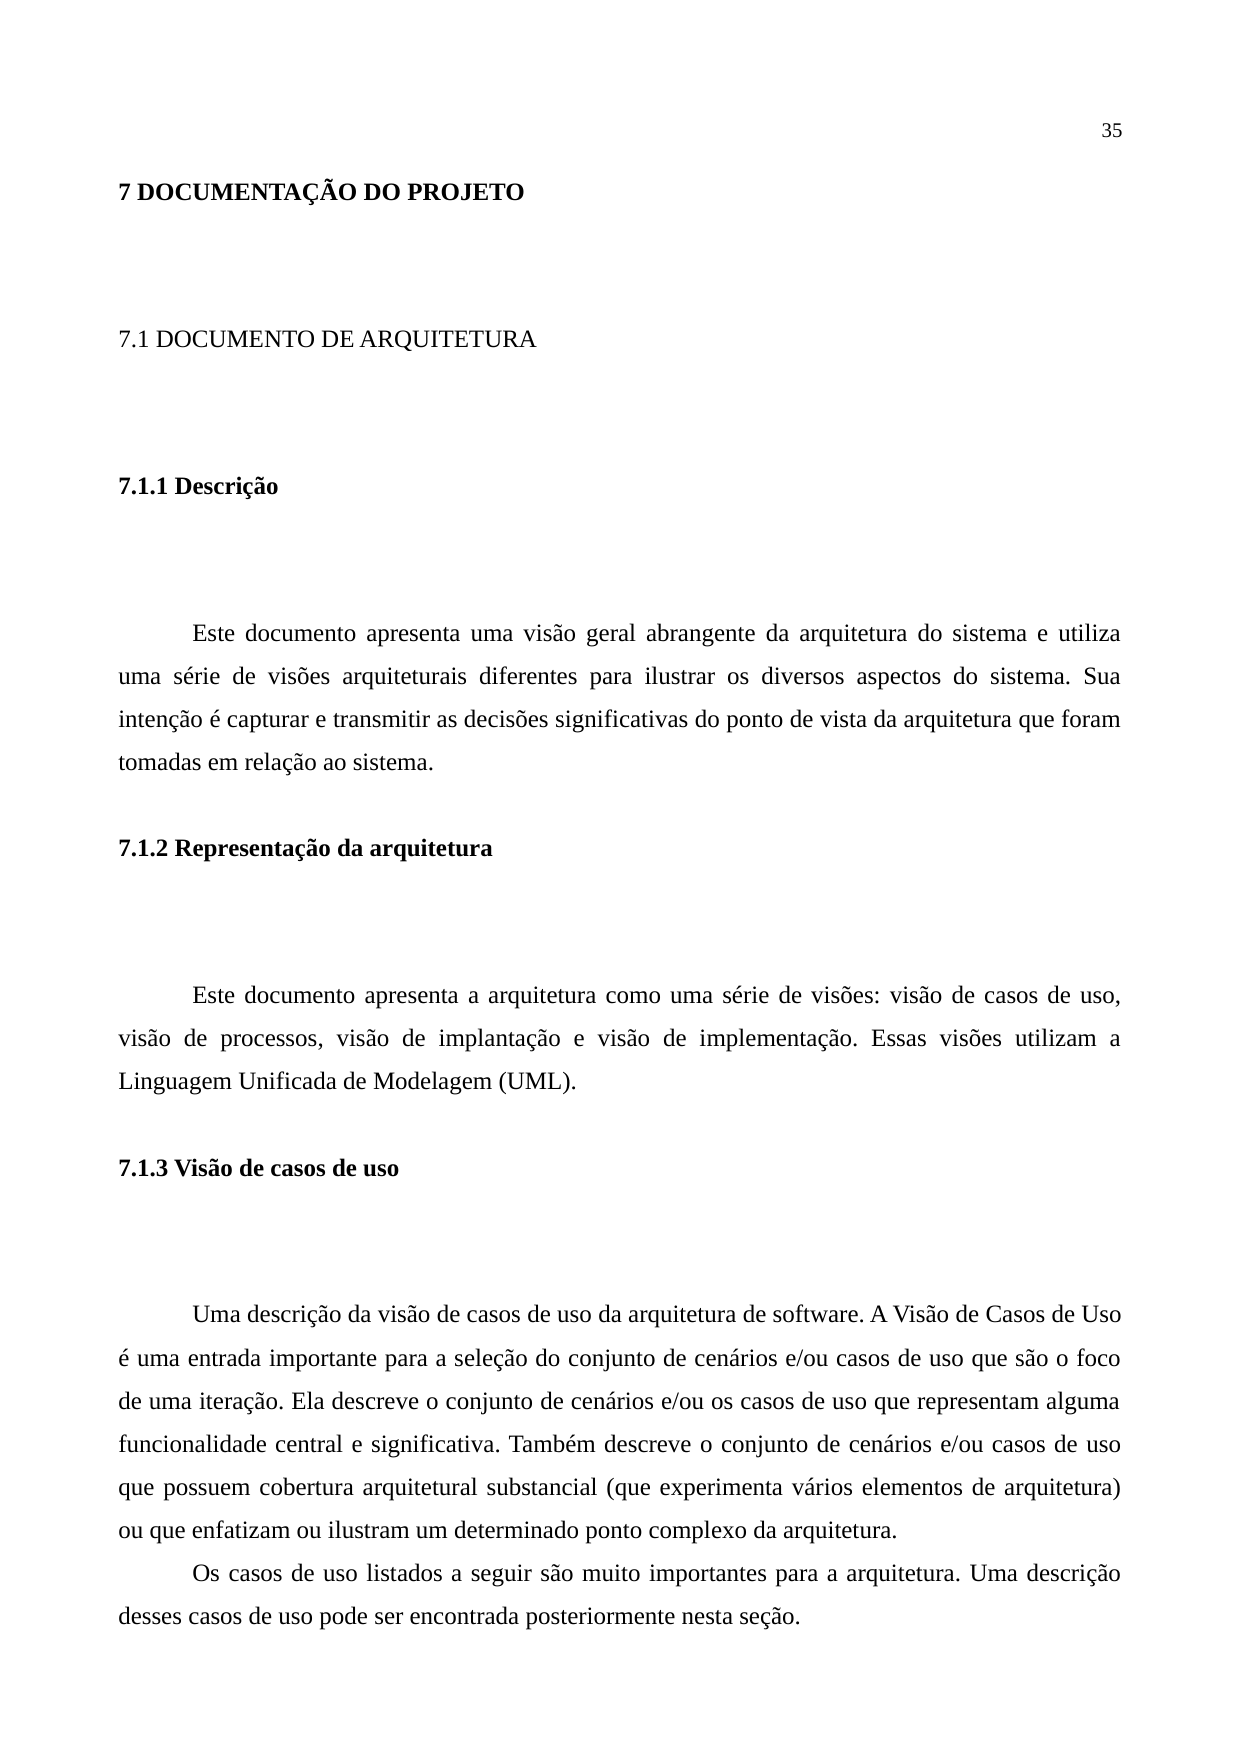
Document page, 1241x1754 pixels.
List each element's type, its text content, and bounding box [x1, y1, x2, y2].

text Este documento apresenta a arquitetura como uma série de visões: visão de casos de uso, visão de processos, visão de implantação e visão de implementação. Essas visões utilizam a Linguagem Unificada de Modelagem (UML). [118, 980, 1122, 1095]
subtitle Documento de arquitetura [118, 324, 1122, 353]
text Uma descrição da visão de casos de uso da arquitetura de software. A Visão de Casos de Uso é uma entrada importante para a seleção do conjunto de cenários e/ou casos de uso que são o foco de uma iteração. Ela descreve o conjunto de cenários e/ou os casos de uso que representam alguma funcionalidade central e significativa. Também descreve o conjunto de cenários e/ou casos de uso que possuem cobertura arquitetural substancial (que experimenta vários elementos de arquitetura) ou que enfatizam ou ilustram um determinado ponto complexo da arquitetura. [118, 1299, 1122, 1544]
text Este documento apresenta uma visão geral abrangente da arquitetura do sistema e utiliza uma série de visões arquiteturais diferentes para ilustrar os diversos aspectos do sistema. Sua intenção é capturar e transmitir as decisões significativas do ponto de vista da arquitetura que foram tomadas em relação ao sistema. [118, 618, 1122, 776]
subtitle Representação da arquitetura [118, 833, 1122, 862]
subtitle Descrição [118, 471, 1122, 499]
subtitle Documentação do projeto [118, 177, 945, 206]
subtitle Visão de casos de uso [118, 1153, 1122, 1181]
text Os casos de uso listados a seguir são muito importantes para a arquitetura. Uma descrição desses casos de uso pode ser encontrada posteriormente nesta seção. [118, 1558, 1122, 1630]
